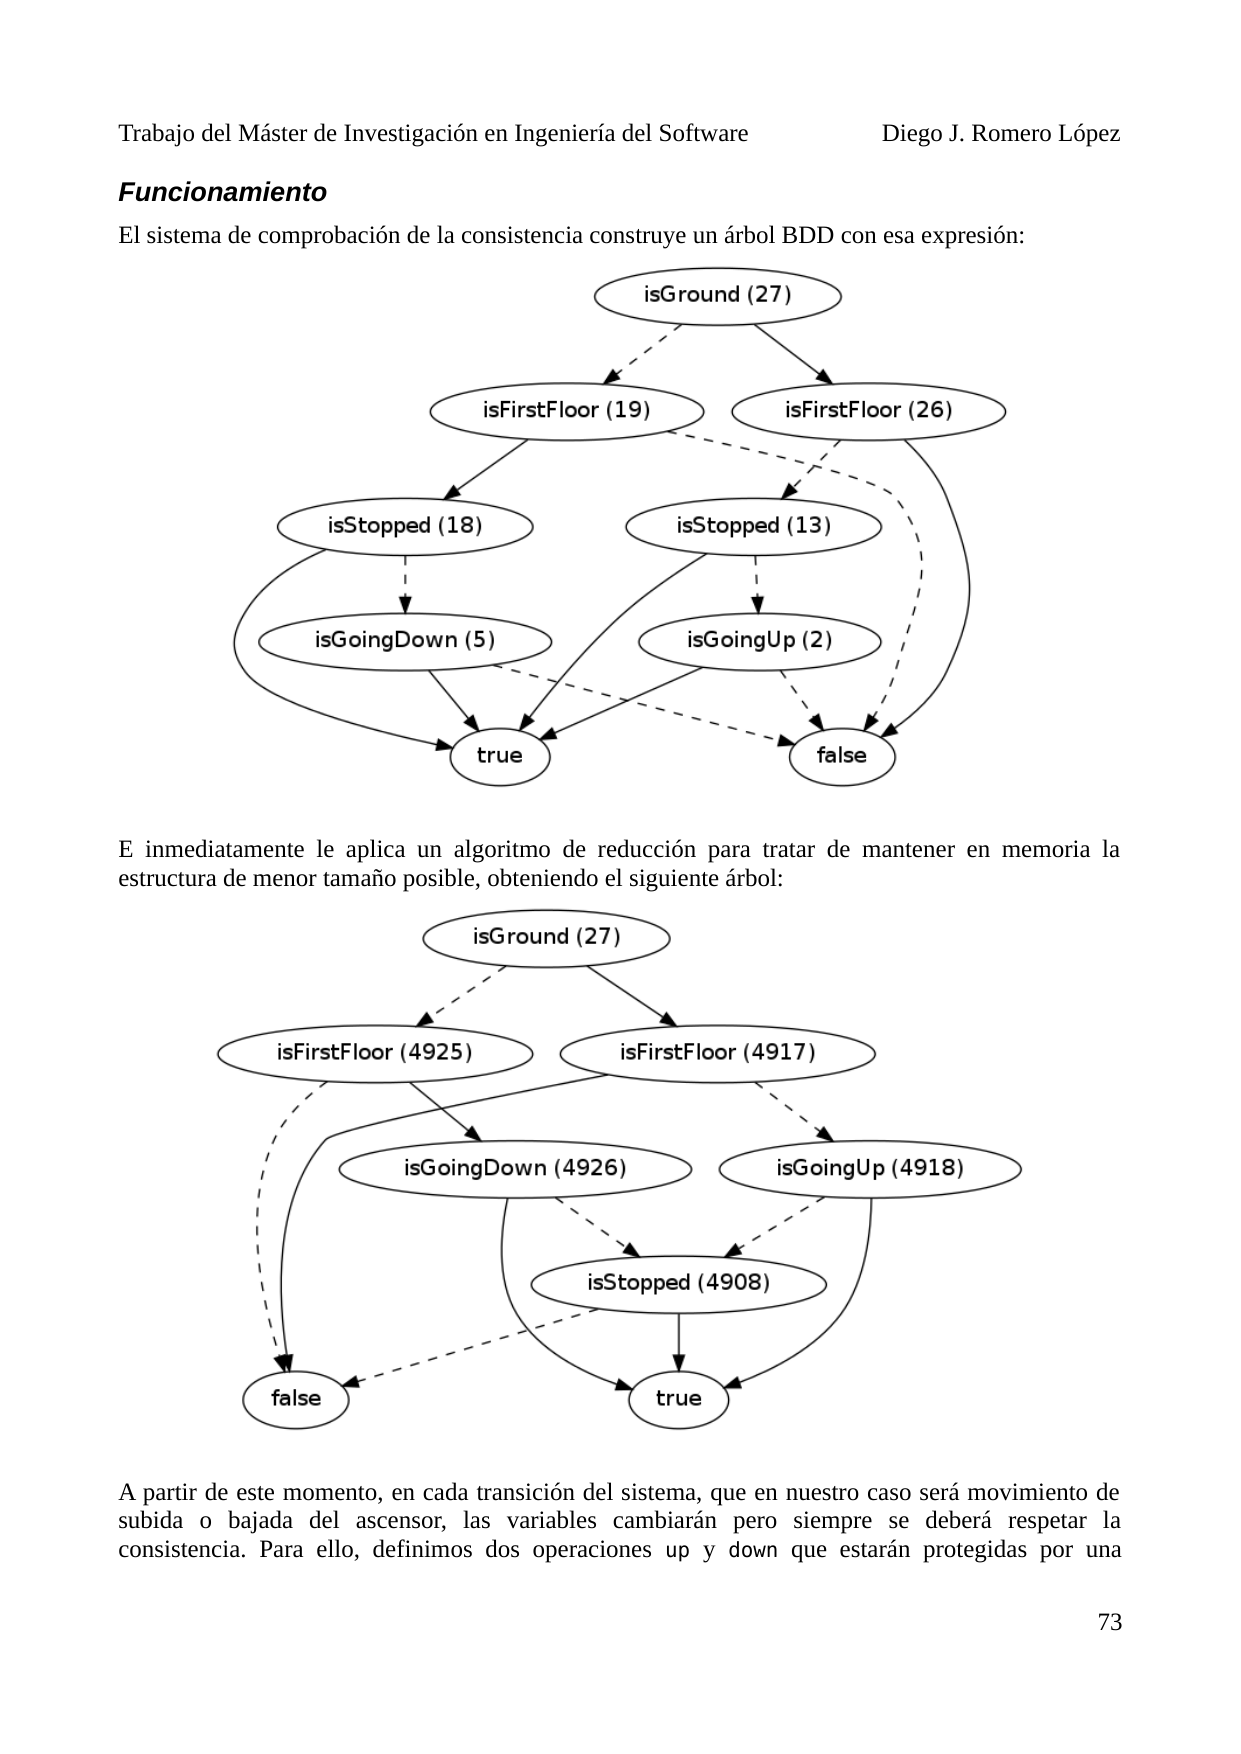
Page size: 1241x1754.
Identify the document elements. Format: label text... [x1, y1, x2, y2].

text A partir de este momento, en cada transición del sistema, que en nuestro caso será movimiento de subida o bajada del ascensor, las variables cambiarán pero siempre se deberá respetar la consistencia. Para ello, definimos dos operaciones up y down que estarán protegidas por una [118, 1477, 1122, 1563]
subtitle Funcionamiento [118, 176, 1122, 208]
picture [212, 904, 1028, 1436]
text El sistema de comprobación de la consistencia construye un árbol BDD con esa expresión: [118, 220, 1122, 249]
text E inmediatamente le aplica un algoritmo de reducción para tratar de mantener en memoria la estructura de menor tamaño posible, obteniendo el siguiente árbol: [118, 834, 1122, 892]
picture [228, 261, 1012, 793]
